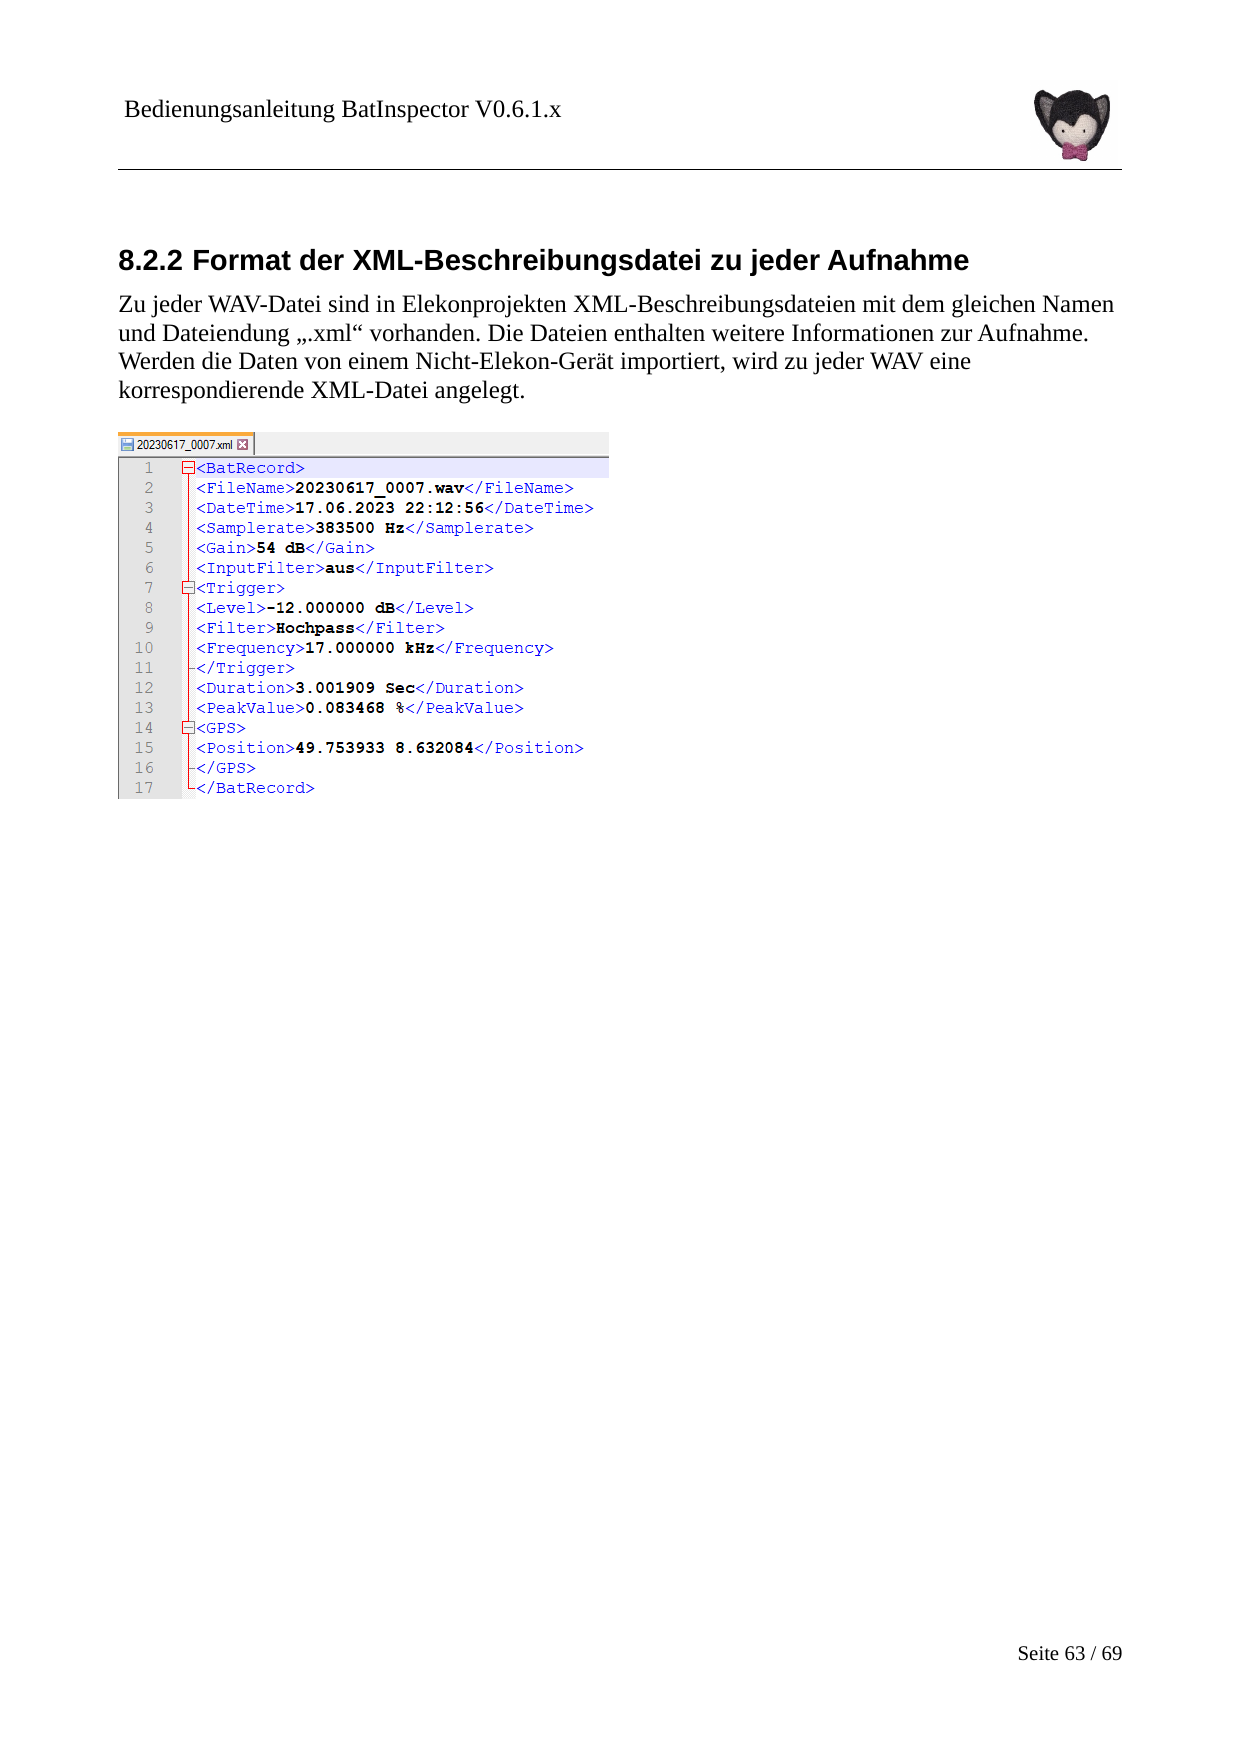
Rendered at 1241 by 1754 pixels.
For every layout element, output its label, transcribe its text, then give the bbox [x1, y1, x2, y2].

picture [1030, 80, 1119, 169]
subtitle Format der XML-Beschreibungsdatei zu jeder Aufnahme [118, 243, 1122, 276]
picture [118, 432, 609, 799]
text Zu jeder WAV-Datei sind in Elekonprojekten XML-Beschreibungsdateien mit dem gleichen Namen und Dateiendung „.xml“ vorhanden. Die Dateien enthalten weitere Informationen zur Aufnahme. Werden die Daten von einem Nicht-Elekon-Gerät importiert, wird zu jeder WAV eine korrespondierende XML-Datei angelegt. [118, 289, 1122, 404]
